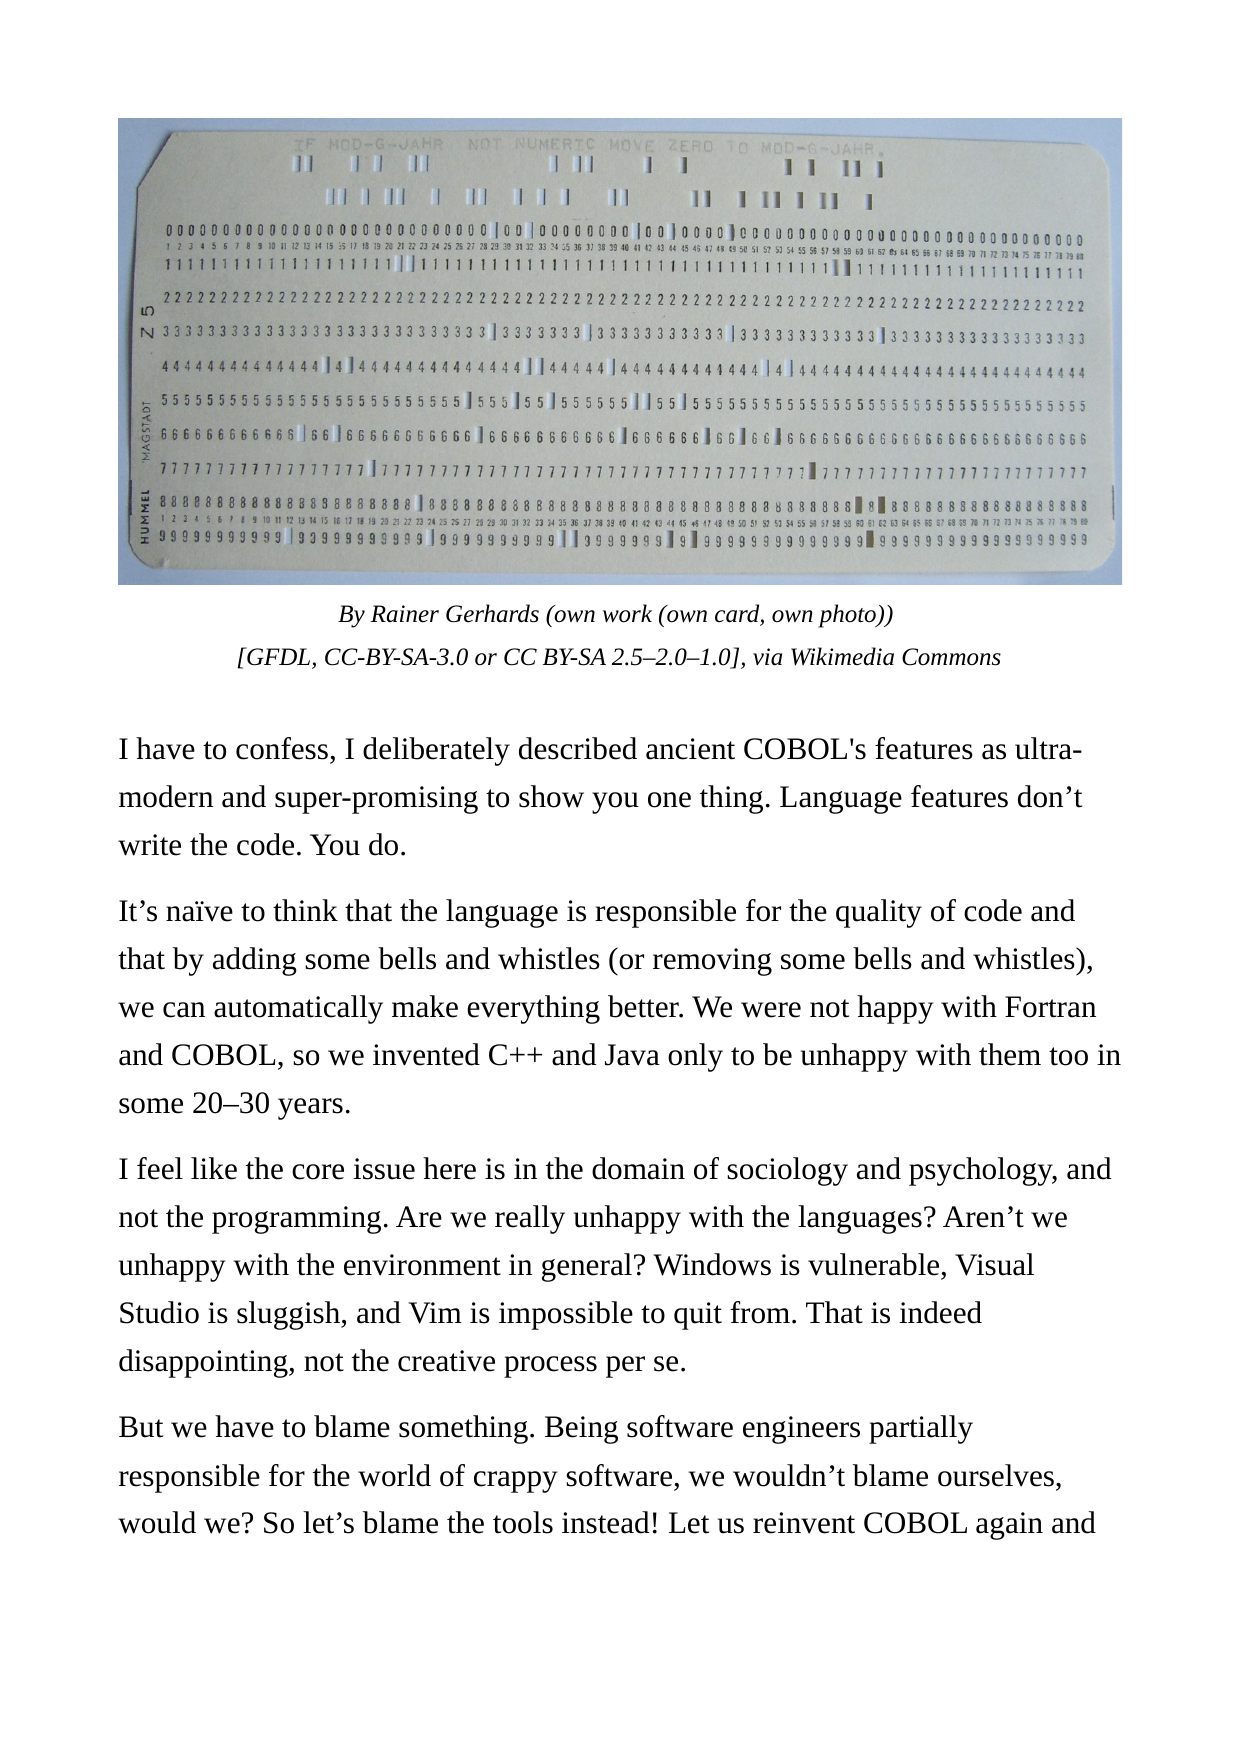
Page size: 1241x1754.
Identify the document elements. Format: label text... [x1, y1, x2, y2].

text I have to confess, I deliberately described ancient COBOL's features as ultra-modern and super-promising to show you one thing. Language features don’t write the code. You do. [118, 721, 1122, 865]
text It’s naïve to think that the language is responsible for the quality of code and that by adding some bells and whistles (or removing some bells and whistles), we can automatically make everything better. We were not happy with Fortran and COBOL, so we invented C++ and Java only to be unhappy with them too in some 20–30 years. [118, 883, 1122, 1123]
text I feel like the core issue here is in the domain of sociology and psychology, and not the programming. Are we really unhappy with the languages? Aren’t we unhappy with the environment in general? Windows is vulnerable, Visual Studio is sluggish, and Vim is impossible to quit from. That is indeed disappointing, not the creative process per se. [118, 1141, 1122, 1382]
text But we have to blame something. Being software engineers partially responsible for the world of crappy software, we wouldn’t blame ourselves, would we? So let’s blame the tools instead! Let us reinvent COBOL again and [118, 1399, 1122, 1544]
text By Rainer Gerhards (own work (own card, own photo)) [GFDL, CC-BY-SA-3.0 or CC BY-SA 2.5–2.0–1.0], via Wikimedia Commons [118, 585, 1122, 671]
picture [118, 118, 1123, 585]
